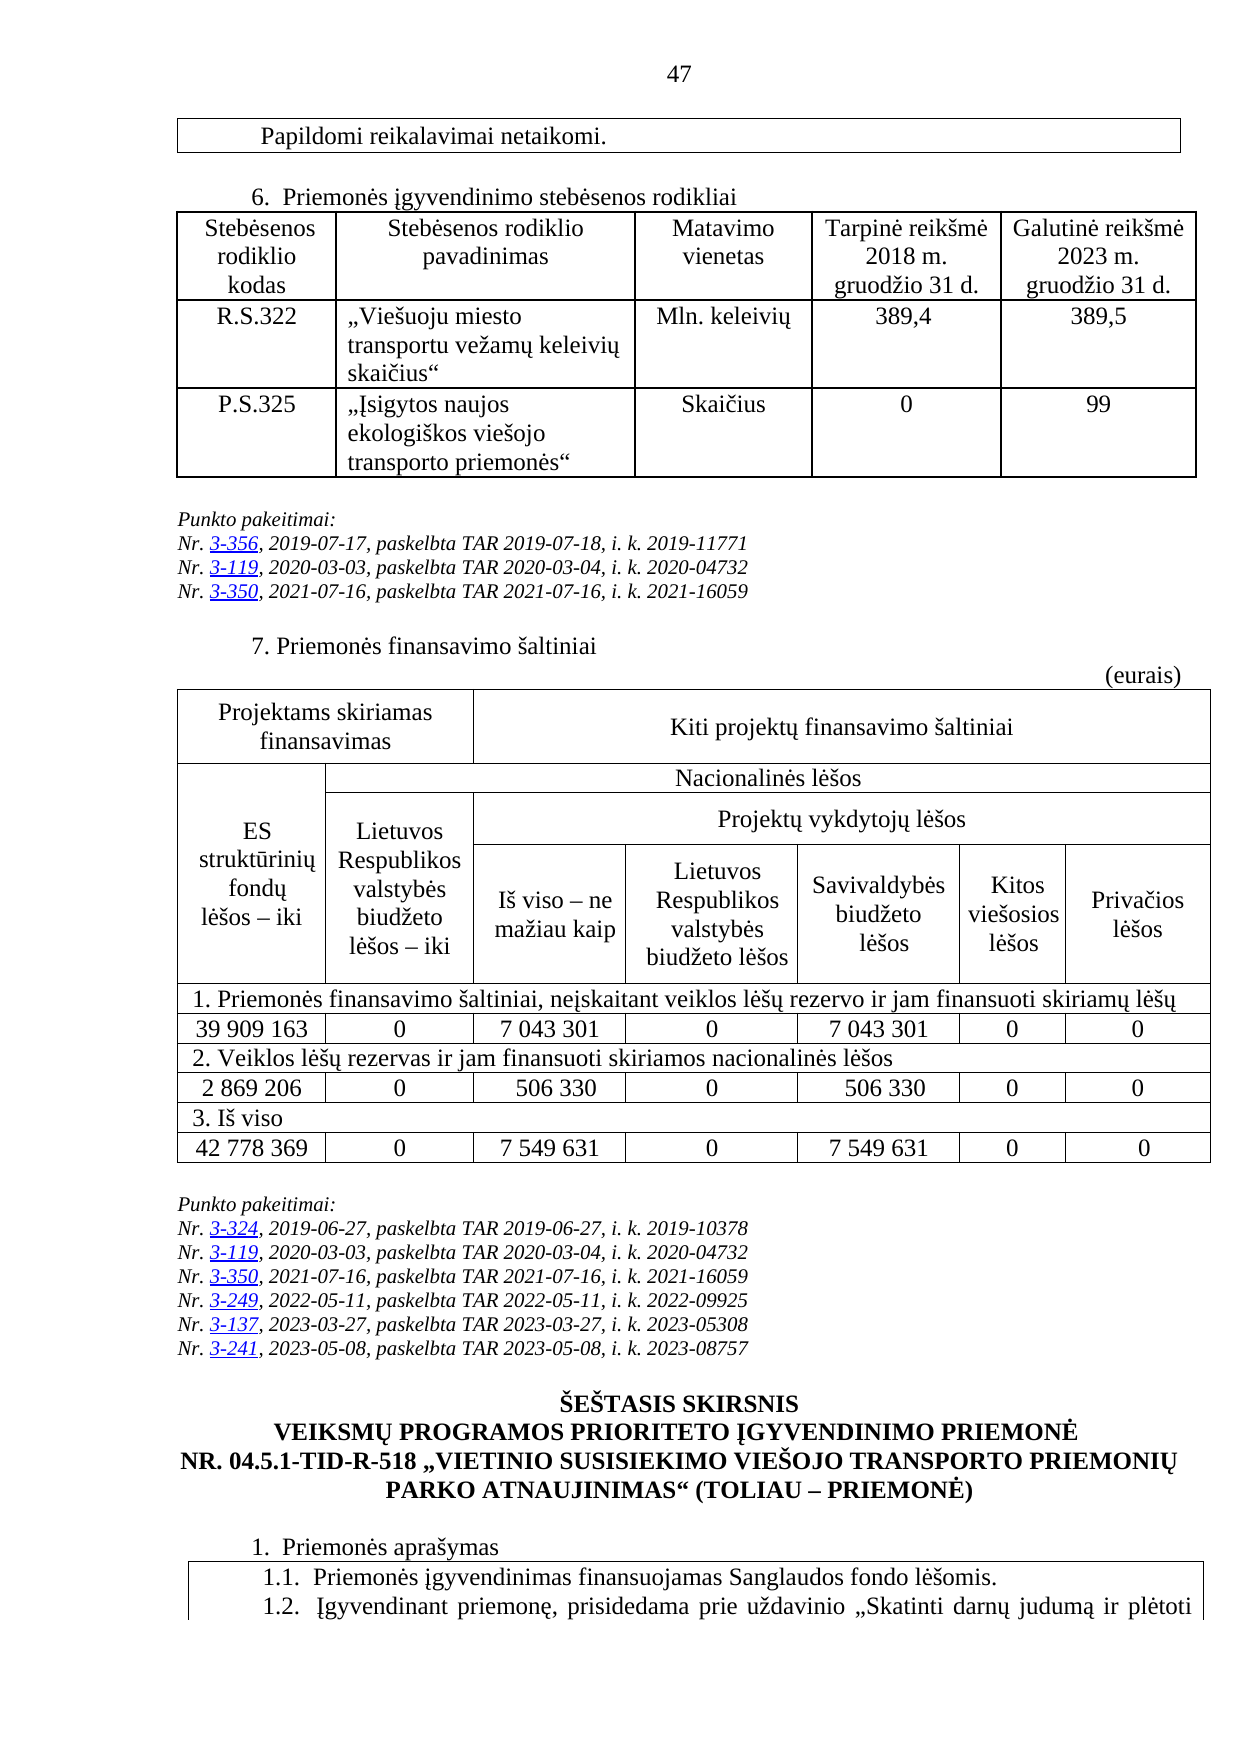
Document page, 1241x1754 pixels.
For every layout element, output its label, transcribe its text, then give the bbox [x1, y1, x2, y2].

table_cell Privačios lėšos [1066, 845, 1210, 983]
table_cell 0 [960, 1133, 1065, 1162]
table_cell 0 [960, 1014, 1065, 1042]
table_header Kiti projektų finansavimo šaltiniai [474, 690, 1210, 762]
text 1. Priemonės aprašymas [251, 1532, 1181, 1561]
table_cell 0 [626, 1133, 797, 1162]
table_cell 2 869 206 [178, 1073, 325, 1102]
text Nr. 3-119, 2020-03-03, paskelbta TAR 2020-03-04, i. k. 2020-04732 [177, 554, 1181, 579]
table_header Stebėsenos rodiklio kodas [178, 213, 335, 299]
table_cell 0 [813, 389, 1000, 476]
text Nr. 3-356, 2019-07-17, paskelbta TAR 2019-07-18, i. k. 2019-11771 [177, 531, 1181, 554]
table_cell 506 330 [474, 1073, 625, 1102]
table_cell 0 [626, 1073, 797, 1102]
table_header Galutinė reikšmė 2023 m. gruodžio 31 d. [1002, 213, 1195, 299]
table_header Tarpinė reikšmė 2018 m. gruodžio 31 d. [813, 213, 1000, 299]
table_cell P.S.325 [178, 389, 335, 476]
table_cell 1.2. Įgyvendinant priemonę, prisidedama prie uždavinio „Skatinti darnų judumą ir plėtoti [189, 1591, 1203, 1620]
table_cell 389,5 [1002, 301, 1195, 387]
table_header 1.1. Priemonės įgyvendinimas finansuojamas Sanglaudos fondo lėšomis. [189, 1562, 1203, 1591]
table_cell Skaičius [636, 389, 811, 476]
table_cell Iš viso – ne mažiau kaip [474, 845, 625, 983]
text Nr. 3-119, 2020-03-03, paskelbta TAR 2020-03-04, i. k. 2020-04732 [177, 1239, 1181, 1264]
table_cell 39 909 163 [178, 1014, 325, 1042]
text NR. 04.5.1-TID-R-518 „Vietinio susisiekimo viešojo transporto priemonių parko atnaujinimas“ (TOLIAU – priemonė) [177, 1446, 1181, 1504]
table_cell Savivaldybės biudžeto lėšos [798, 845, 959, 983]
text VEIKSMŲ PROGRAMOS PRIORITETO ĮGYVENDINIMO PRIEMONĖ [177, 1417, 1181, 1446]
table_cell 7 043 301 [474, 1014, 625, 1042]
text Nr. 3-350, 2021-07-16, paskelbta TAR 2021-07-16, i. k. 2021-16059 [177, 579, 1181, 603]
table_cell 0 [960, 1073, 1065, 1102]
table_cell Nacionalinės lėšos [326, 764, 1210, 792]
table_header Projektams skiriamas finansavimas [178, 690, 473, 762]
table_cell 42 778 369 [178, 1133, 325, 1162]
text 7. Priemonės finansavimo šaltiniai [177, 631, 1181, 660]
table_cell 2. Veiklos lėšų rezervas ir jam finansuoti skiriamos nacionalinės lėšos [178, 1044, 1210, 1072]
text Nr. 3-241, 2023-05-08, paskelbta TAR 2023-05-08, i. k. 2023-08757 [177, 1336, 1181, 1360]
table_cell 0 [1066, 1073, 1210, 1102]
text Nr. 3-137, 2023-03-27, paskelbta TAR 2023-03-27, i. k. 2023-05308 [177, 1312, 1181, 1336]
table_cell 1. Priemonės finansavimo šaltiniai, neįskaitant veiklos lėšų rezervo ir jam finansuoti skiriamų lėšų [178, 984, 1210, 1013]
table_header Stebėsenos rodiklio pavadinimas [337, 213, 634, 299]
text Nr. 3-324, 2019-06-27, paskelbta TAR 2019-06-27, i. k. 2019-10378 [177, 1216, 1181, 1239]
text Papildomi reikalavimai netaikomi. [178, 119, 1180, 152]
table_cell „Įsigytos naujos ekologiškos viešojo transporto priemonės“ [337, 389, 634, 476]
table_cell 389,4 [813, 301, 1000, 387]
table_cell 0 [326, 1014, 473, 1042]
table_cell 3. Iš viso [178, 1103, 1210, 1132]
table_cell 0 [326, 1073, 473, 1102]
text Nr. 3-249, 2022-05-11, paskelbta TAR 2022-05-11, i. k. 2022-09925 [177, 1288, 1181, 1312]
table_header Matavimo vienetas [636, 213, 811, 299]
table_cell 99 [1002, 389, 1195, 476]
table_cell 0 [1066, 1133, 1210, 1162]
table_cell 506 330 [798, 1073, 959, 1102]
table_cell ES struktūrinių fondų lėšos – iki [178, 764, 325, 983]
table_cell Lietuvos Respublikos valstybės biudžeto lėšos – iki [326, 793, 473, 983]
table_cell Lietuvos Respublikos valstybės biudžeto lėšos [626, 845, 797, 983]
table_cell R.S.322 [178, 301, 335, 387]
text Punkto pakeitimai: [177, 1191, 1181, 1216]
table_cell Kitos viešosios lėšos [960, 845, 1065, 983]
text ŠEŠTASIS SKIRSNIS [177, 1389, 1181, 1417]
table_cell Mln. keleivių [636, 301, 811, 387]
table_cell 0 [1066, 1014, 1210, 1042]
table_cell „Viešuoju miesto transportu vežamų keleivių skaičius“ [337, 301, 634, 387]
table_cell 7 043 301 [798, 1014, 959, 1042]
table_cell 7 549 631 [798, 1133, 959, 1162]
text Punkto pakeitimai: [177, 506, 1181, 531]
table_cell 0 [626, 1014, 797, 1042]
table_cell Projektų vykdytojų lėšos [474, 793, 1210, 844]
table_cell 0 [326, 1133, 473, 1162]
text 6. Priemonės įgyvendinimo stebėsenos rodikliai [251, 182, 1181, 211]
table_cell 7 549 631 [474, 1133, 625, 1162]
text (eurais) [177, 660, 1181, 689]
text Nr. 3-350, 2021-07-16, paskelbta TAR 2021-07-16, i. k. 2021-16059 [177, 1264, 1181, 1288]
